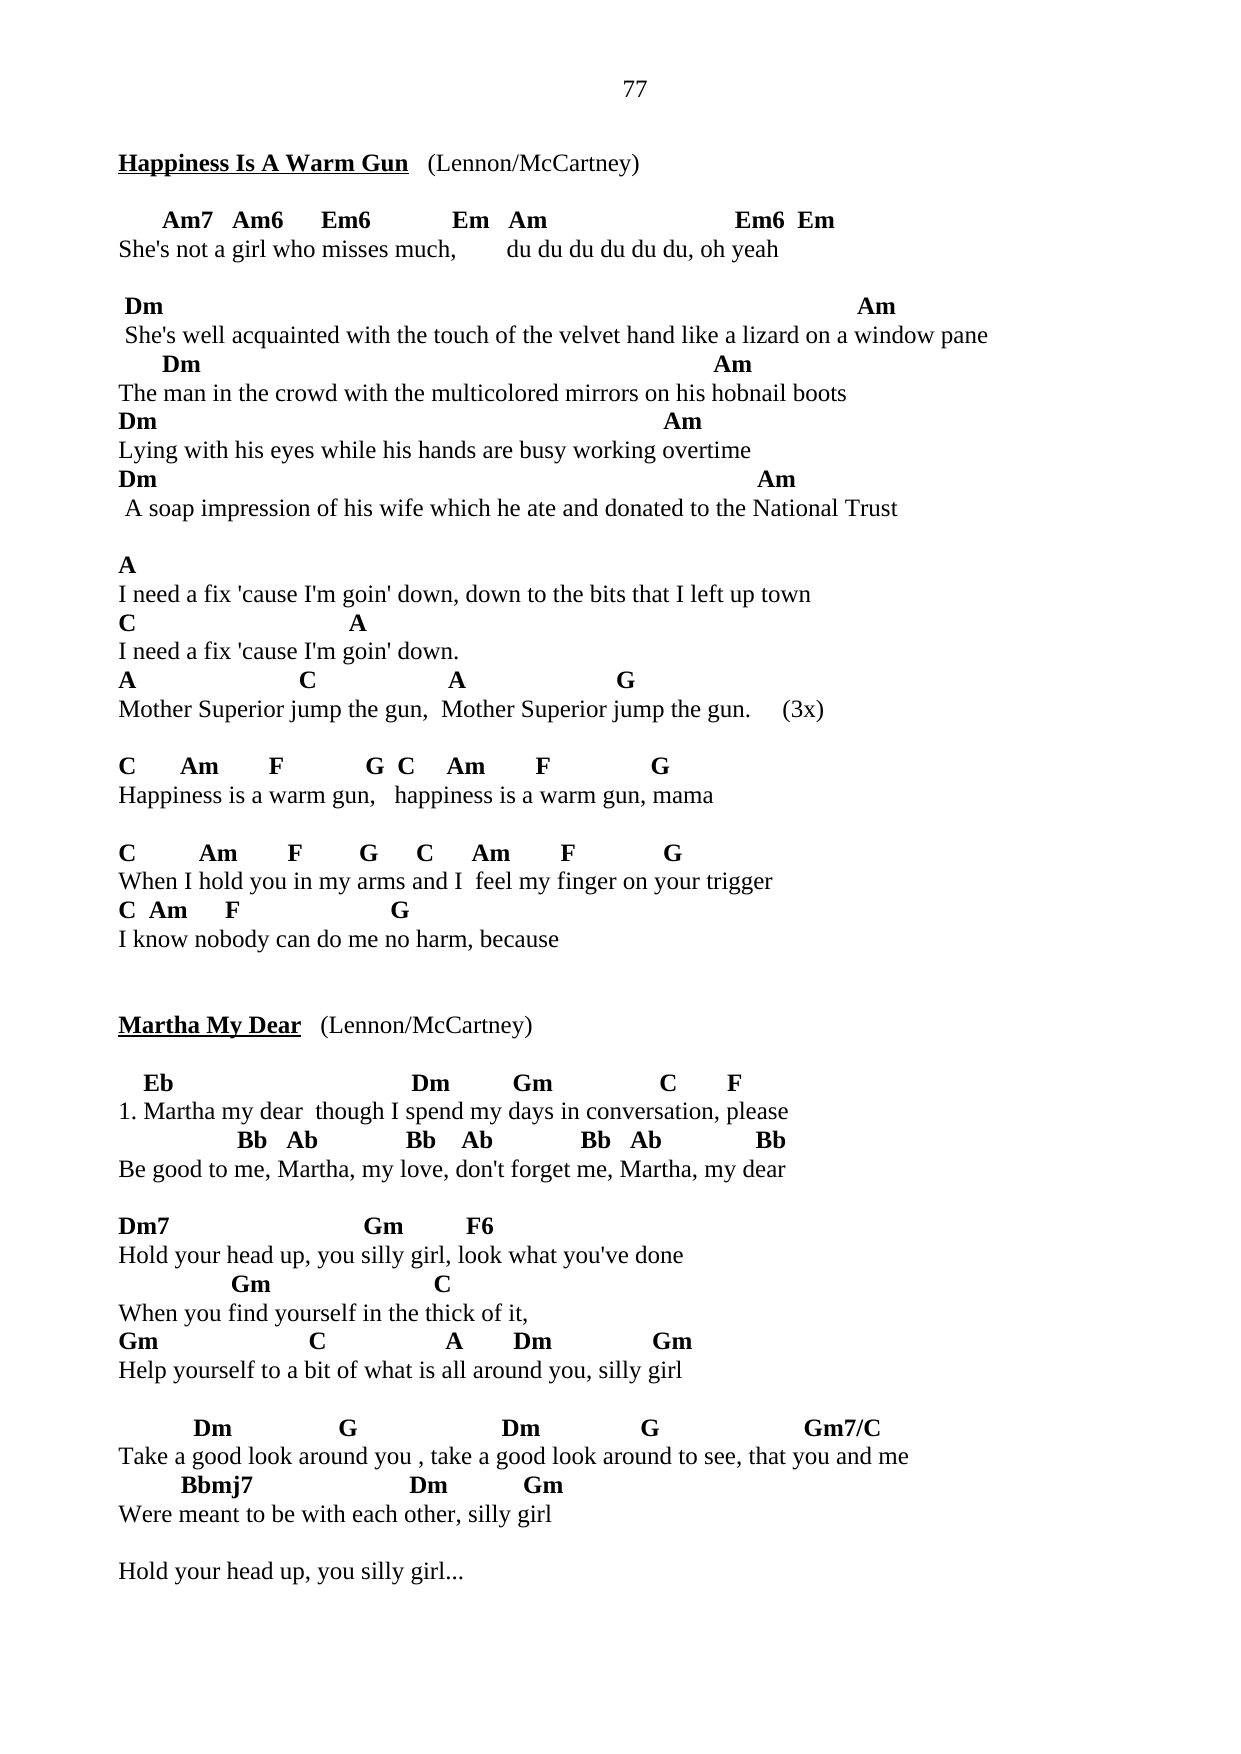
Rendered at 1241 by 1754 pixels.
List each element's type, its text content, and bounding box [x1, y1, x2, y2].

text Eb Dm Gm C F [118, 1068, 1152, 1096]
text Take a good look around you , take a good look around to see, that you and me [118, 1441, 1152, 1470]
text C Am F G C Am F G [118, 751, 1152, 780]
text Dm7 Gm F6 [118, 1211, 1152, 1240]
text When you find yourself in the thick of it, [118, 1298, 1152, 1326]
text C Am F G [118, 895, 1152, 924]
text C Am F G C Am F G [118, 838, 1152, 866]
text Gm C [118, 1269, 1152, 1298]
text Dm Am [118, 406, 1152, 435]
text A soap impression of his wife which he ate and donated to the National Trust [118, 493, 1152, 521]
text Happiness is a warm gun, happiness is a warm gun, mama [118, 780, 1152, 809]
text Dm G Dm G Gm7/C [118, 1413, 1152, 1441]
text A C A G [118, 665, 1152, 694]
text Be good to me, Martha, my love, don't forget me, Martha, my dear [118, 1154, 1152, 1183]
text Mother Superior jump the gun, Mother Superior jump the gun. (3x) [118, 694, 1152, 751]
text Dm Am [118, 349, 1152, 378]
text The man in the crowd with the multicolored mirrors on his hobnail boots [118, 378, 1152, 406]
text A [118, 550, 1152, 579]
text Bb Ab Bb Ab Bb Ab Bb [118, 1125, 1152, 1154]
text Lying with his eyes while his hands are busy working overtime [118, 435, 1152, 464]
text Hold your head up, you silly girl, look what you've done [118, 1240, 1152, 1269]
text 1. Martha my dear though I spend my days in conversation, please [118, 1096, 1152, 1125]
text Happiness Is A Warm Gun (Lennon/McCartney) [118, 148, 1152, 176]
text C A [118, 608, 1152, 636]
text Am7 Am6 Em6 Em Am Em6 Em [118, 205, 1152, 234]
text I need a fix 'cause I'm goin' down, down to the bits that I left up town [118, 579, 1152, 608]
text I need a fix 'cause I'm goin' down. [118, 636, 1152, 665]
text Were meant to be with each other, silly girl [118, 1499, 1152, 1528]
text Bbmj7 Dm Gm [118, 1470, 1152, 1499]
text Dm Am [118, 464, 1152, 493]
text Hold your head up, you silly girl... [118, 1556, 1152, 1585]
text Dm Am [118, 291, 1152, 320]
text Martha My Dear (Lennon/McCartney) [118, 1010, 1152, 1039]
text Help yourself to a bit of what is all around you, silly girl [118, 1355, 1152, 1384]
text When I hold you in my arms and I feel my finger on your trigger [118, 866, 1152, 895]
text She's well acquainted with the touch of the velvet hand like a lizard on a window pane [118, 320, 1152, 349]
text Gm C A Dm Gm [118, 1326, 1152, 1355]
text She's not a girl who misses much, du du du du du du, oh yeah [118, 234, 1152, 263]
text I know nobody can do me no harm, because [118, 924, 1152, 953]
